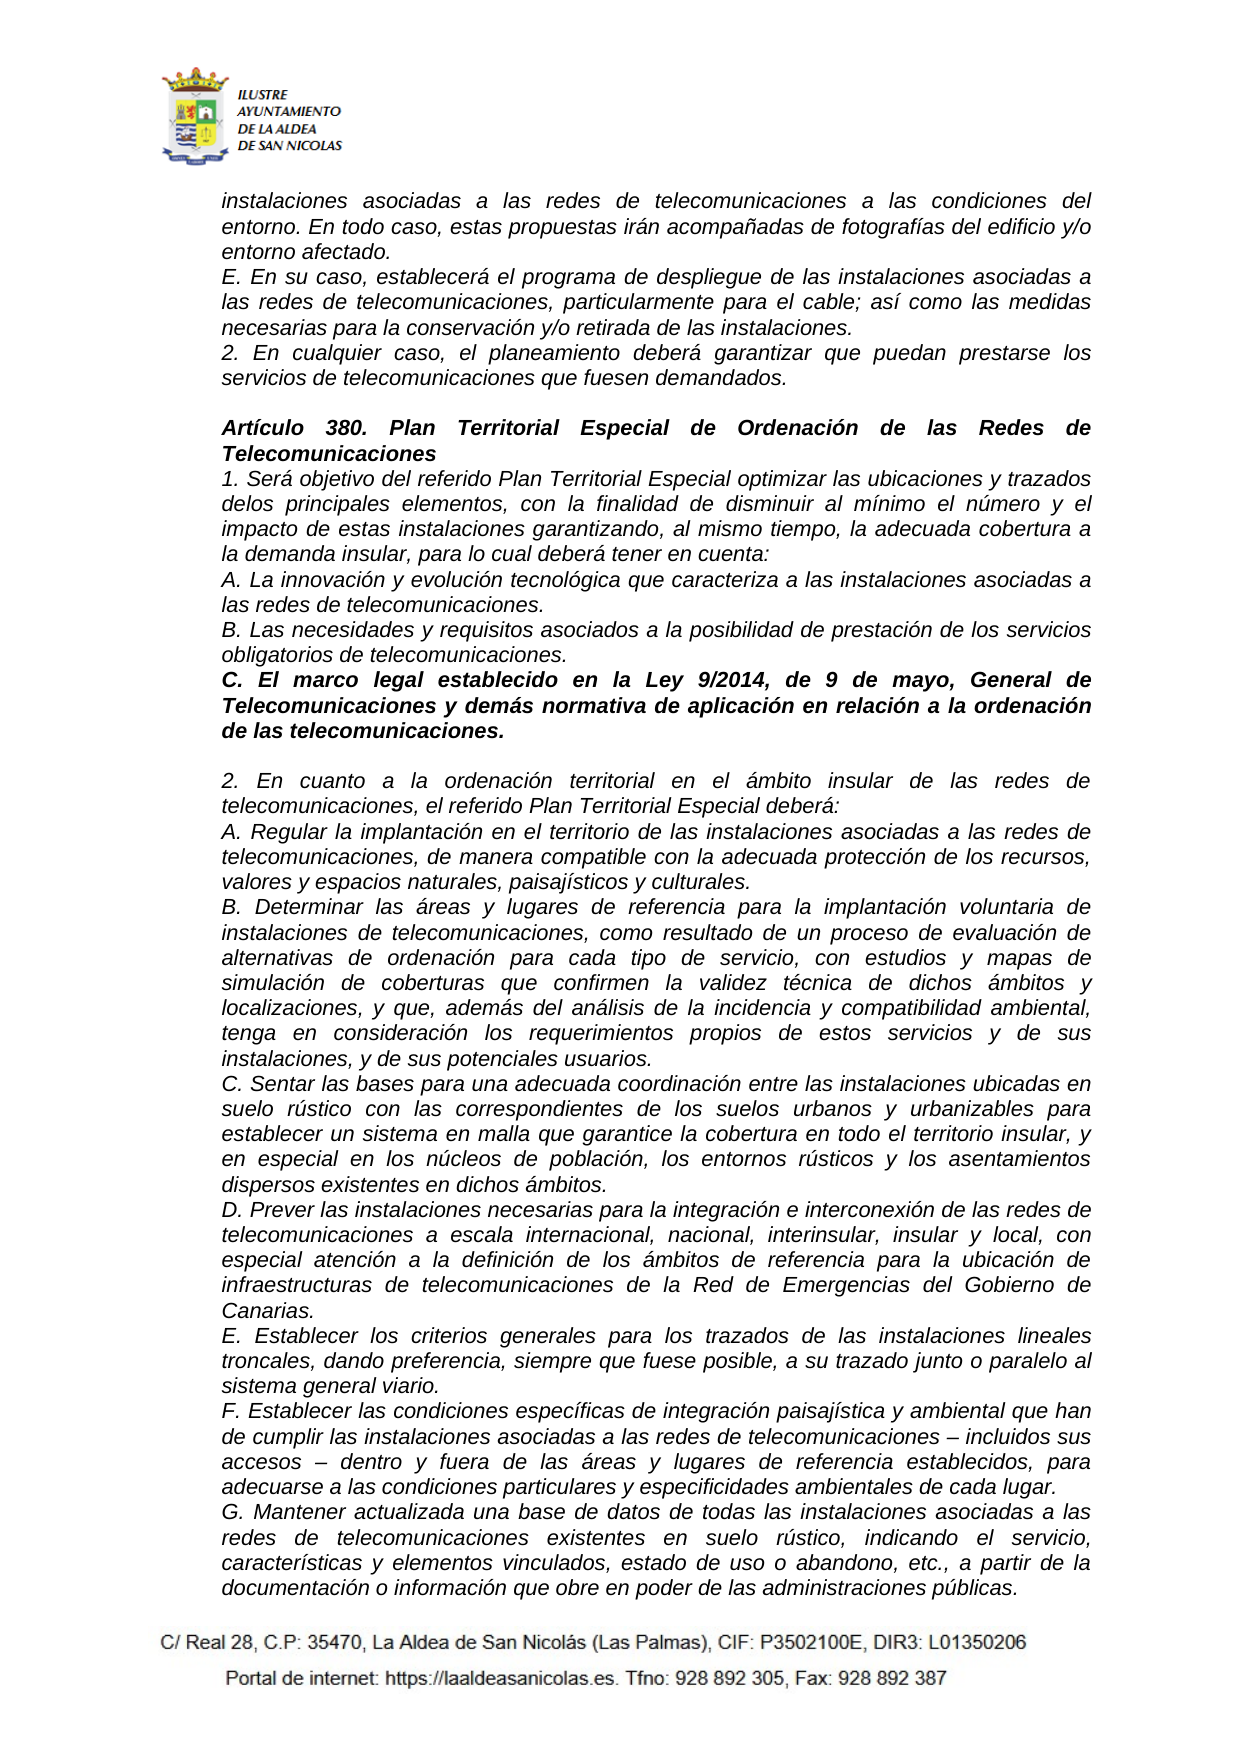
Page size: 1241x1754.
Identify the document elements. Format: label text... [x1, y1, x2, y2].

list C. El marco legal establecido en la Ley 9/2014, de 9 de mayo, General de Telecomunicaciones y demás normativa de aplicación en relación a la ordenación de las telecomunicaciones. [221, 667, 1093, 743]
picture [148, 59, 358, 173]
list 2. En cualquier caso, el planeamiento deberá garantizar que puedan prestarse los servicios de telecomunicaciones que fuesen demandados. [221, 340, 1093, 390]
list A. Regular la implantación en el territorio de las instalaciones asociadas a las redes de telecomunicaciones, de manera compatible con la adecuada protección de los recursos, valores y espacios naturales, paisajísticos y culturales. [221, 819, 1093, 894]
list instalaciones asociadas a las redes de telecomunicaciones a las condiciones del entorno. En todo caso, estas propuestas irán acompañadas de fotografías del edificio y/o entorno afectado. [221, 188, 1093, 264]
list G. Mantener actualizada una base de datos de todas las instalaciones asociadas a las redes de telecomunicaciones existentes en suelo rústico, indicando el servicio, características y elementos vinculados, estado de uso o abandono, etc., a partir de la documentación o información que obre en poder de las administraciones públicas. [221, 1499, 1093, 1600]
list C. Sentar las bases para una adecuada coordinación entre las instalaciones ubicadas en suelo rústico con las correspondientes de los suelos urbanos y urbanizables para establecer un sistema en malla que garantice la cobertura en todo el territorio insular, y en especial en los núcleos de población, los entornos rústicos y los asentamientos dispersos existentes en dichos ámbitos. [221, 1071, 1093, 1197]
list D. Prever las instalaciones necesarias para la integración e interconexión de las redes de telecomunicaciones a escala internacional, nacional, interinsular, insular y local, con especial atención a la definición de los ámbitos de referencia para la ubicación de infraestructuras de telecomunicaciones de la Red de Emergencias del Gobierno de Canarias. [221, 1197, 1093, 1323]
list B. Determinar las áreas y lugares de referencia para la implantación voluntaria de instalaciones de telecomunicaciones, como resultado de un proceso de evaluación de alternativas de ordenación para cada tipo de servicio, con estudios y mapas de simulación de coberturas que confirmen la validez técnica de dichos ámbitos y localizaciones, y que, además del análisis de la incidencia y compatibilidad ambiental, tenga en consideración los requerimientos propios de estos servicios y de sus instalaciones, y de sus potenciales usuarios. [221, 894, 1093, 1071]
list E. Establecer los criterios generales para los trazados de las instalaciones lineales troncales, dando preferencia, siempre que fuese posible, a su trazado junto o paralelo al sistema general viario. [221, 1323, 1093, 1398]
picture [148, 1626, 1034, 1694]
list B. Las necesidades y requisitos asociados a la posibilidad de prestación de los servicios obligatorios de telecomunicaciones. [221, 617, 1093, 667]
list F. Establecer las condiciones específicas de integración paisajística y ambiental que han de cumplir las instalaciones asociadas a las redes de telecomunicaciones – incluidos sus accesos – dentro y fuera de las áreas y lugares de referencia establecidos, para adecuarse a las condiciones particulares y especificidades ambientales de cada lugar. [221, 1398, 1093, 1499]
list A. La innovación y evolución tecnológica que caracteriza a las instalaciones asociadas a las redes de telecomunicaciones. [221, 567, 1093, 617]
list Artículo 380. Plan Territorial Especial de Ordenación de las Redes de Telecomunicaciones [221, 415, 1093, 466]
list 2. En cuanto a la ordenación territorial en el ámbito insular de las redes de telecomunicaciones, el referido Plan Territorial Especial deberá: [221, 768, 1093, 819]
list E. En su caso, establecerá el programa de despliegue de las instalaciones asociadas a las redes de telecomunicaciones, particularmente para el cable; así como las medidas necesarias para la conservación y/o retirada de las instalaciones. [221, 264, 1093, 340]
list 1. Será objetivo del referido Plan Territorial Especial optimizar las ubicaciones y trazados delos principales elementos, con la finalidad de disminuir al mínimo el número y el impacto de estas instalaciones garantizando, al mismo tiempo, la adecuada cobertura a la demanda insular, para lo cual deberá tener en cuenta: [221, 466, 1093, 567]
